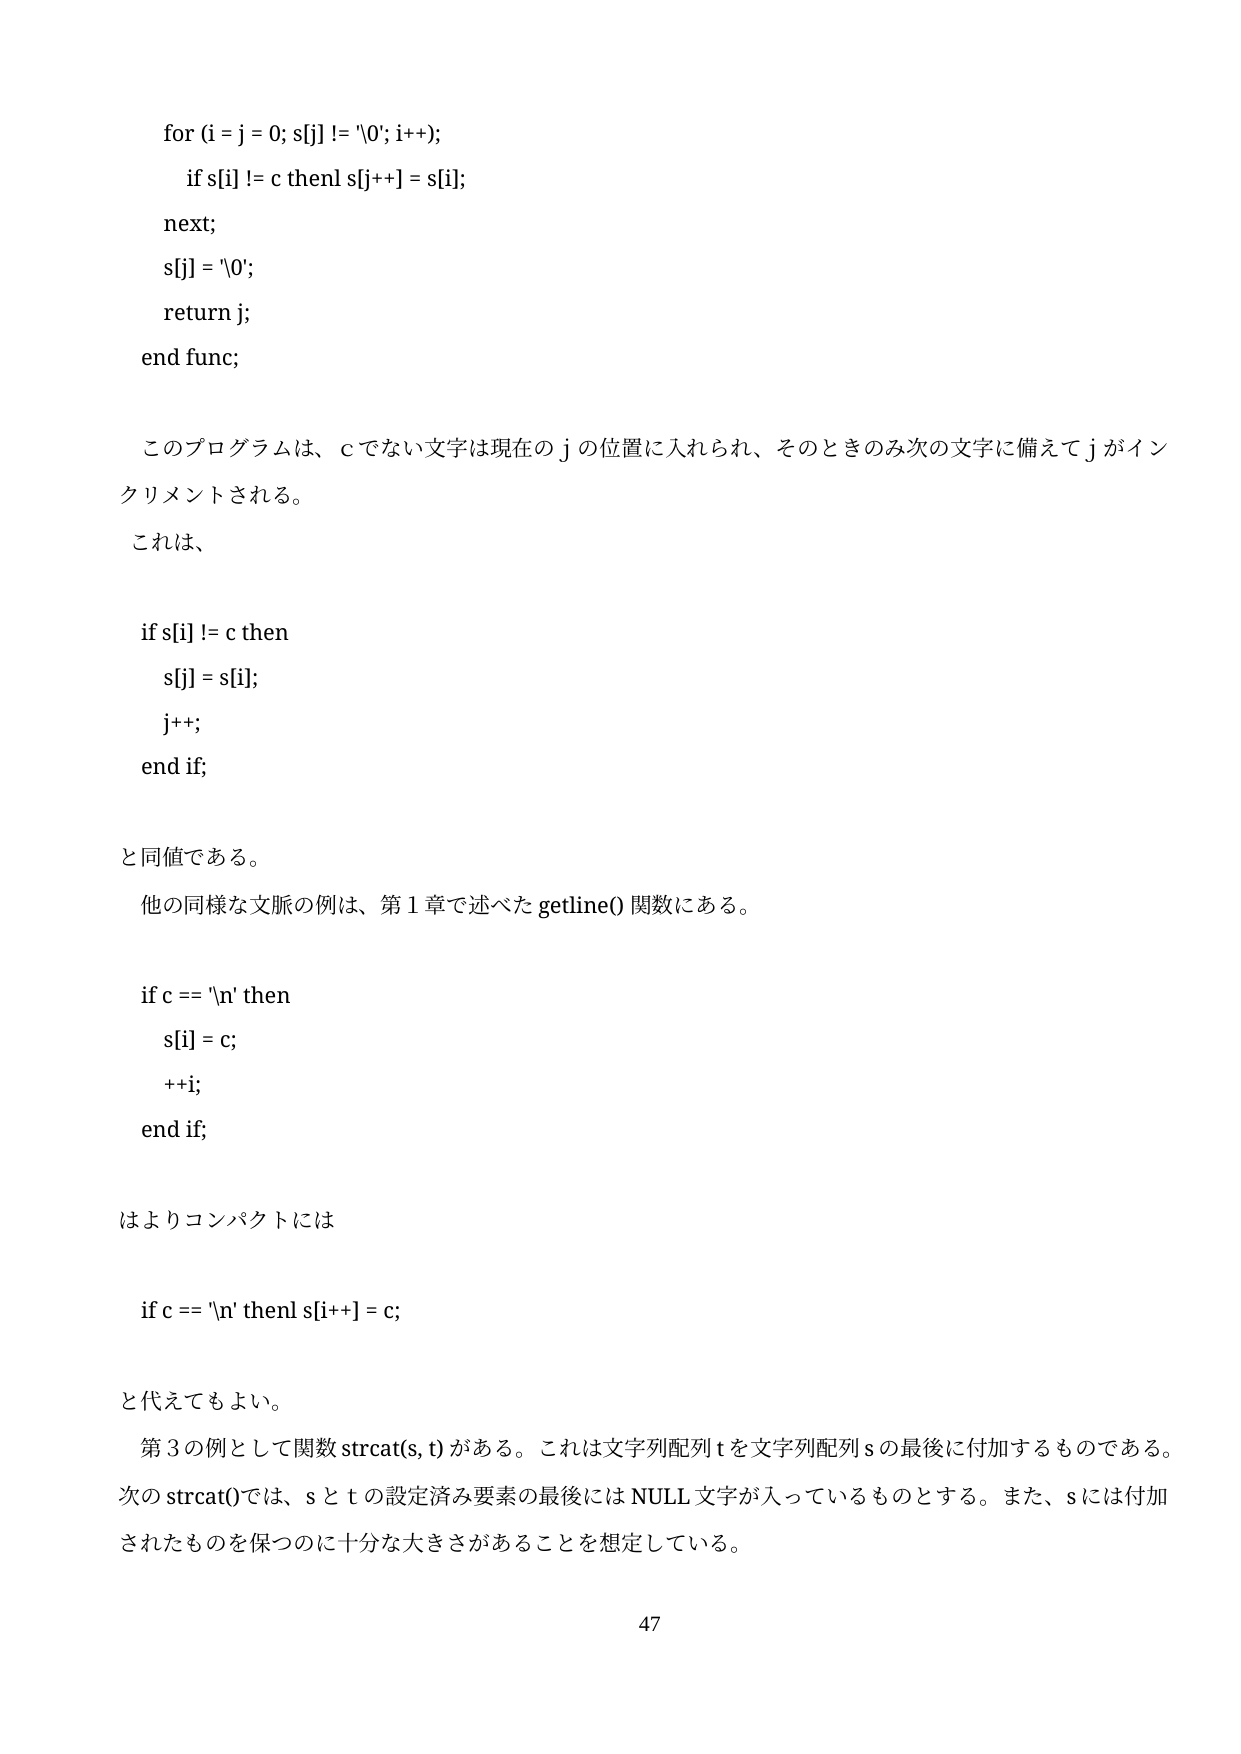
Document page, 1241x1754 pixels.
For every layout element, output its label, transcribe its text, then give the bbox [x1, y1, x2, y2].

text if c == '\n' thenl s[i++] = c; [118, 1295, 1181, 1325]
text 他の同様な文脈の例は、第１章で述べたgetline() 関数にある。 [118, 888, 1181, 919]
text s[i] = c; [118, 1024, 1181, 1054]
text はよりコンパクトには [118, 1203, 1181, 1235]
text と同値である。 [118, 841, 1181, 872]
text j++; [118, 707, 1181, 736]
text next; [118, 207, 1181, 237]
text ++i; [118, 1069, 1181, 1099]
text s[j] = s[i]; [118, 662, 1181, 692]
text if c == '\n' then [118, 980, 1181, 1009]
text end if; [118, 751, 1181, 781]
text return j; [118, 297, 1181, 327]
text これは、 [118, 525, 1181, 557]
text このプログラムは、ｃでない文字は現在のｊの位置に入れられ、そのときのみ次の文字に備えてｊがインクリメントされる。 [118, 431, 1181, 509]
text と代えてもよい。 [118, 1384, 1181, 1416]
text end func; [118, 342, 1181, 371]
text for (i = j = 0; s[j] != '\0'; i++); [118, 118, 1181, 148]
text s[j] = '\0'; [118, 252, 1181, 282]
text if s[i] != c thenl s[j++] = s[i]; [118, 163, 1181, 193]
text end if; [118, 1114, 1181, 1144]
text 第３の例として関数strcat(s, t) がある。これは文字列配列tを文字列配列sの最後に付加するものである。次のstrcat()では、sとｔの設定済み要素の最後にはNULL文字が入っているものとする。また、sには付加されたものを保つのに十分な大きさがあることを想定している。 [118, 1432, 1181, 1558]
text if s[i] != c then [118, 617, 1181, 647]
